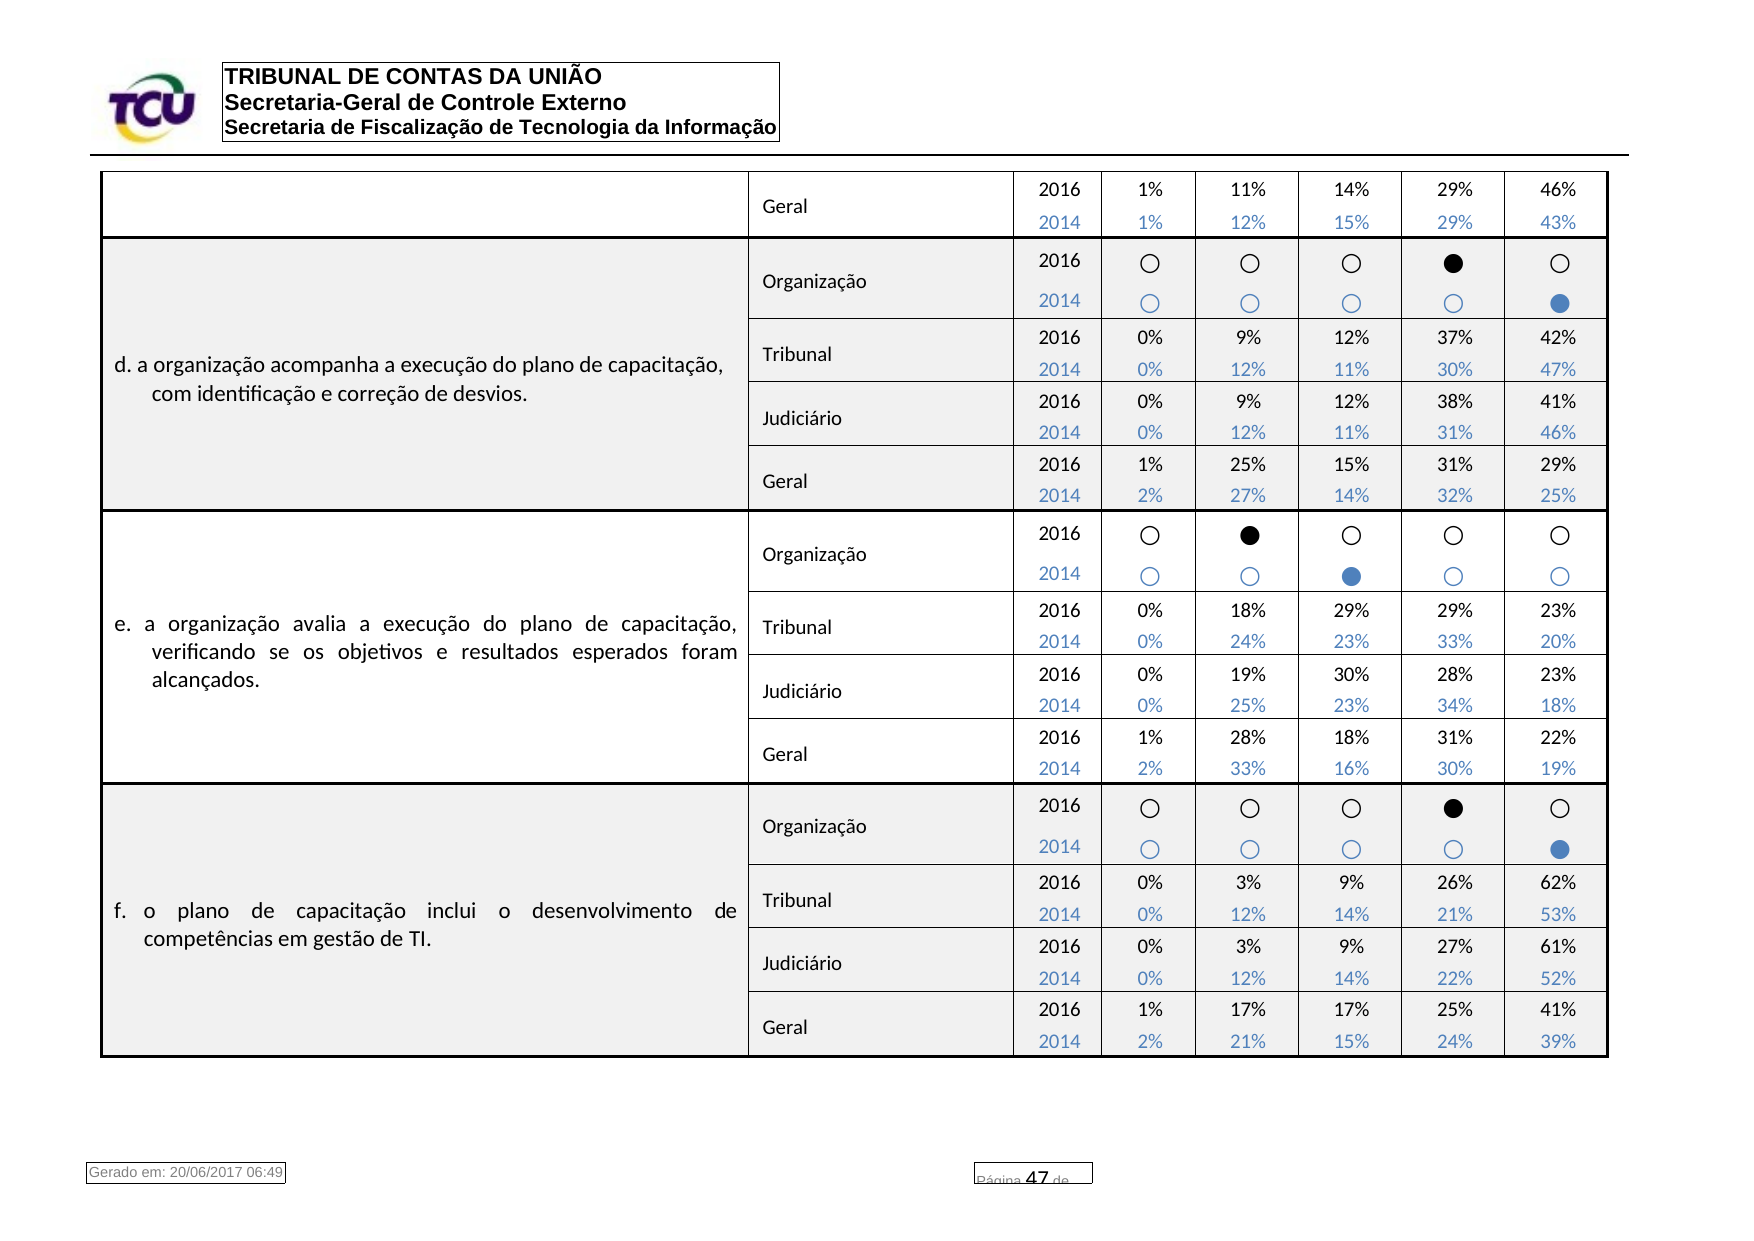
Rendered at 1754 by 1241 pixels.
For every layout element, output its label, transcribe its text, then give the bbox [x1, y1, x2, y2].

table_cell 21% [1196, 1024, 1298, 1055]
table_cell 22% [1402, 961, 1504, 991]
table_cell 0% [1102, 415, 1195, 445]
table_cell 12% [1196, 351, 1298, 381]
table_cell 12% [1196, 205, 1298, 236]
table_cell 29% [1402, 205, 1504, 236]
table_cell 33% [1196, 751, 1298, 782]
table_header 2016 [1014, 172, 1101, 205]
table_cell 17% [1196, 992, 1298, 1024]
table_cell 2014 [1014, 351, 1101, 381]
table_cell 12% [1196, 961, 1298, 991]
table_cell 18% [1505, 688, 1606, 718]
table_cell ○ [1505, 239, 1606, 277]
table_header Geral [749, 172, 1013, 236]
table_cell 15% [1299, 1024, 1401, 1055]
table_cell ○ [1102, 277, 1195, 318]
table_cell 15% [1299, 205, 1401, 236]
table_cell 2016 [1014, 512, 1101, 550]
table_cell 30% [1402, 751, 1504, 782]
table_cell 26% [1402, 865, 1504, 897]
table_cell 21% [1402, 897, 1504, 927]
table_cell Geral [749, 446, 1013, 509]
table_cell 2014 [1014, 897, 1101, 927]
table_cell ○ [1505, 550, 1606, 591]
table_cell ○ [1102, 823, 1195, 863]
table_cell 0% [1102, 624, 1195, 654]
table_cell Tribunal [749, 319, 1013, 381]
table_cell 19% [1505, 751, 1606, 782]
table_cell 42% [1505, 319, 1606, 351]
table_cell 12% [1299, 319, 1401, 351]
table_header 29% [1402, 172, 1504, 205]
table_cell 11% [1299, 351, 1401, 381]
table_cell 9% [1299, 865, 1401, 897]
table_cell 0% [1102, 897, 1195, 927]
table_cell 41% [1505, 382, 1606, 415]
table_cell 37% [1402, 319, 1504, 351]
table_cell ○ [1102, 550, 1195, 591]
table_cell 33% [1402, 624, 1504, 654]
table_cell 2014 [1014, 478, 1101, 509]
table_cell ● [1505, 277, 1606, 318]
table_cell 3% [1196, 865, 1298, 897]
table_cell 14% [1299, 961, 1401, 991]
table_cell Geral [749, 719, 1013, 782]
table_cell 2016 [1014, 785, 1101, 823]
table_cell 46% [1505, 415, 1606, 445]
table_cell 19% [1196, 655, 1298, 688]
table_cell 52% [1505, 961, 1606, 991]
table_cell ○ [1505, 512, 1606, 550]
table_cell ● [1402, 785, 1504, 823]
table_cell 17% [1299, 992, 1401, 1024]
table_cell 2016 [1014, 446, 1101, 478]
table_cell ○ [1196, 277, 1298, 318]
table_cell 29% [1402, 592, 1504, 624]
table_cell 0% [1102, 688, 1195, 718]
table_cell 43% [1505, 205, 1606, 236]
table_cell 1% [1102, 992, 1195, 1024]
table_cell 23% [1299, 624, 1401, 654]
table_cell 30% [1402, 351, 1504, 381]
table_cell 18% [1299, 719, 1401, 751]
table_cell ○ [1299, 512, 1401, 550]
table_cell 0% [1102, 928, 1195, 961]
table_cell Judiciário [749, 928, 1013, 991]
table_cell 2014 [1014, 277, 1101, 318]
table_cell ○ [1102, 512, 1195, 550]
table_cell 25% [1196, 446, 1298, 478]
table_cell ○ [1102, 785, 1195, 823]
table_cell ● [1299, 550, 1401, 591]
table_cell ○ [1402, 823, 1504, 863]
table_cell f. o plano de capacitação inclui o desenvolvimento de competências em gestão de TI. [103, 785, 748, 1055]
table_cell ○ [1402, 550, 1504, 591]
table_cell ○ [1299, 785, 1401, 823]
table_cell Organização [749, 512, 1013, 591]
table_cell 20% [1505, 624, 1606, 654]
table_cell 0% [1102, 319, 1195, 351]
table_cell 2016 [1014, 719, 1101, 751]
table_cell d. a organização acompanha a execução do plano de capacitação, com identificação e correção de desvios. [103, 239, 748, 509]
table_cell 62% [1505, 865, 1606, 897]
table_cell 23% [1299, 688, 1401, 718]
table_cell 2014 [1014, 550, 1101, 591]
table_cell 2016 [1014, 655, 1101, 688]
table_cell 12% [1196, 415, 1298, 445]
table_cell 2% [1102, 751, 1195, 782]
table_cell e. a organização avalia a execução do plano de capacitação, verificando se os objetivos e resultados esperados foram alcançados. [103, 512, 748, 782]
table_cell ○ [1299, 823, 1401, 863]
table_cell 2014 [1014, 823, 1101, 863]
table_header [103, 172, 748, 236]
table_cell Organização [749, 785, 1013, 863]
table_cell Judiciário [749, 655, 1013, 718]
table_cell ○ [1402, 512, 1504, 550]
table_cell 16% [1299, 751, 1401, 782]
table_cell ● [1402, 239, 1504, 277]
picture [91, 58, 203, 154]
table_cell 1% [1102, 719, 1195, 751]
table_cell Geral [749, 992, 1013, 1055]
table_cell 2016 [1014, 319, 1101, 351]
table_cell 2% [1102, 1024, 1195, 1055]
table_cell 31% [1402, 415, 1504, 445]
table_cell Tribunal [749, 865, 1013, 927]
table_cell ○ [1299, 239, 1401, 277]
table_cell 2016 [1014, 382, 1101, 415]
table_cell 29% [1505, 446, 1606, 478]
table_cell 2014 [1014, 688, 1101, 718]
table_cell 27% [1402, 928, 1504, 961]
table_cell Tribunal [749, 592, 1013, 654]
table_cell 15% [1299, 446, 1401, 478]
table_cell 31% [1402, 446, 1504, 478]
table_cell ● [1196, 512, 1298, 550]
table_cell 2% [1102, 478, 1195, 509]
table_cell ○ [1299, 277, 1401, 318]
table_cell ○ [1102, 239, 1195, 277]
table_cell 25% [1402, 992, 1504, 1024]
table_cell 2014 [1014, 751, 1101, 782]
table_cell 2016 [1014, 239, 1101, 277]
table_cell 38% [1402, 382, 1504, 415]
table_cell ○ [1196, 785, 1298, 823]
table_cell 25% [1505, 478, 1606, 509]
table_cell 0% [1102, 592, 1195, 624]
table_cell 22% [1505, 719, 1606, 751]
table_cell 39% [1505, 1024, 1606, 1055]
table_cell 0% [1102, 961, 1195, 991]
table_cell 30% [1299, 655, 1401, 688]
table_cell ○ [1505, 785, 1606, 823]
table_cell ○ [1196, 239, 1298, 277]
table_cell 24% [1402, 1024, 1504, 1055]
table_cell 2014 [1014, 415, 1101, 445]
table_cell 23% [1505, 592, 1606, 624]
table_cell 18% [1196, 592, 1298, 624]
table_cell ○ [1196, 823, 1298, 863]
table_cell 1% [1102, 205, 1195, 236]
table_header 11% [1196, 172, 1298, 205]
table_cell 0% [1102, 655, 1195, 688]
table_cell 47% [1505, 351, 1606, 381]
table_cell 9% [1299, 928, 1401, 961]
table_cell ○ [1402, 277, 1504, 318]
table_header 14% [1299, 172, 1401, 205]
table_cell ○ [1196, 550, 1298, 591]
table_cell 28% [1402, 655, 1504, 688]
table_cell 2016 [1014, 992, 1101, 1024]
table_cell 0% [1102, 351, 1195, 381]
table_header 46% [1505, 172, 1606, 205]
table_cell 2016 [1014, 928, 1101, 961]
table_cell 2014 [1014, 624, 1101, 654]
table_cell 61% [1505, 928, 1606, 961]
table_cell 1% [1102, 446, 1195, 478]
table_cell 25% [1196, 688, 1298, 718]
table_cell 27% [1196, 478, 1298, 509]
table_cell 0% [1102, 382, 1195, 415]
table_cell 0% [1102, 865, 1195, 897]
table_cell 2014 [1014, 1024, 1101, 1055]
table_cell 53% [1505, 897, 1606, 927]
table_cell 2016 [1014, 592, 1101, 624]
table_cell 32% [1402, 478, 1504, 509]
table_cell 9% [1196, 319, 1298, 351]
table_cell 34% [1402, 688, 1504, 718]
table_cell 12% [1196, 897, 1298, 927]
table_cell 2014 [1014, 961, 1101, 991]
table_cell Judiciário [749, 382, 1013, 445]
table_cell 9% [1196, 382, 1298, 415]
table_cell 2014 [1014, 205, 1101, 236]
table_cell 41% [1505, 992, 1606, 1024]
table_cell 3% [1196, 928, 1298, 961]
picture [91, 156, 203, 161]
table_cell 28% [1196, 719, 1298, 751]
table_cell 23% [1505, 655, 1606, 688]
table_cell 24% [1196, 624, 1298, 654]
table_cell 31% [1402, 719, 1504, 751]
table_cell 29% [1299, 592, 1401, 624]
table_cell 2016 [1014, 865, 1101, 897]
table_cell 12% [1299, 382, 1401, 415]
table_header 1% [1102, 172, 1195, 205]
table_cell ● [1505, 823, 1606, 863]
table_cell 11% [1299, 415, 1401, 445]
table_cell Organização [749, 239, 1013, 318]
table_cell 14% [1299, 897, 1401, 927]
table_cell 14% [1299, 478, 1401, 509]
